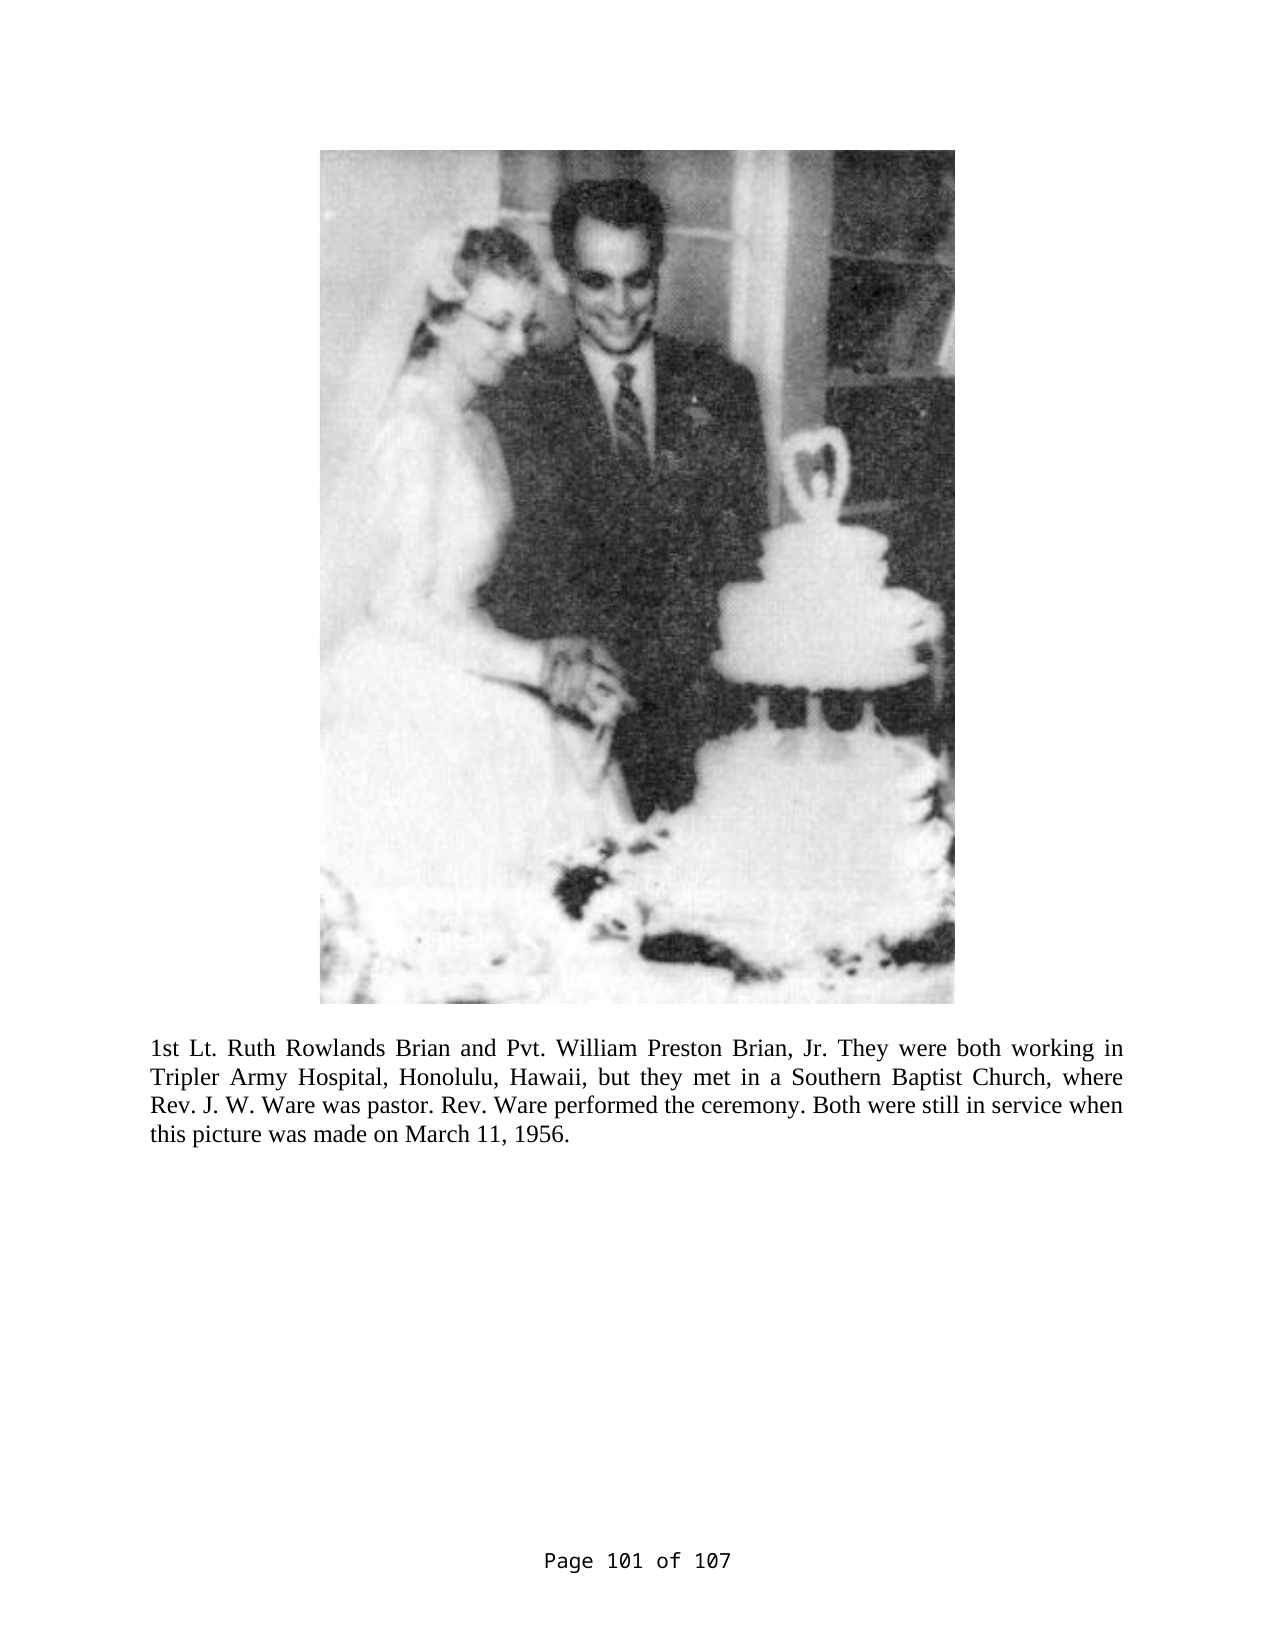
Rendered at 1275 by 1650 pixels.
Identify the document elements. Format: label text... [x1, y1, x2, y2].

text 1st Lt. Ruth Rowlands Brian and Pvt. William Preston Brian, Jr. They were both working in Tripler Army Hospital, Honolulu, Hawaii, but they met in a Southern Baptist Church, where Rev. J. W. Ware was pastor. Rev. Ware performed the ceremony. Both were still in service when this picture was made on March 11, 1956. [150, 1033, 1125, 1148]
picture [319, 150, 955, 1004]
